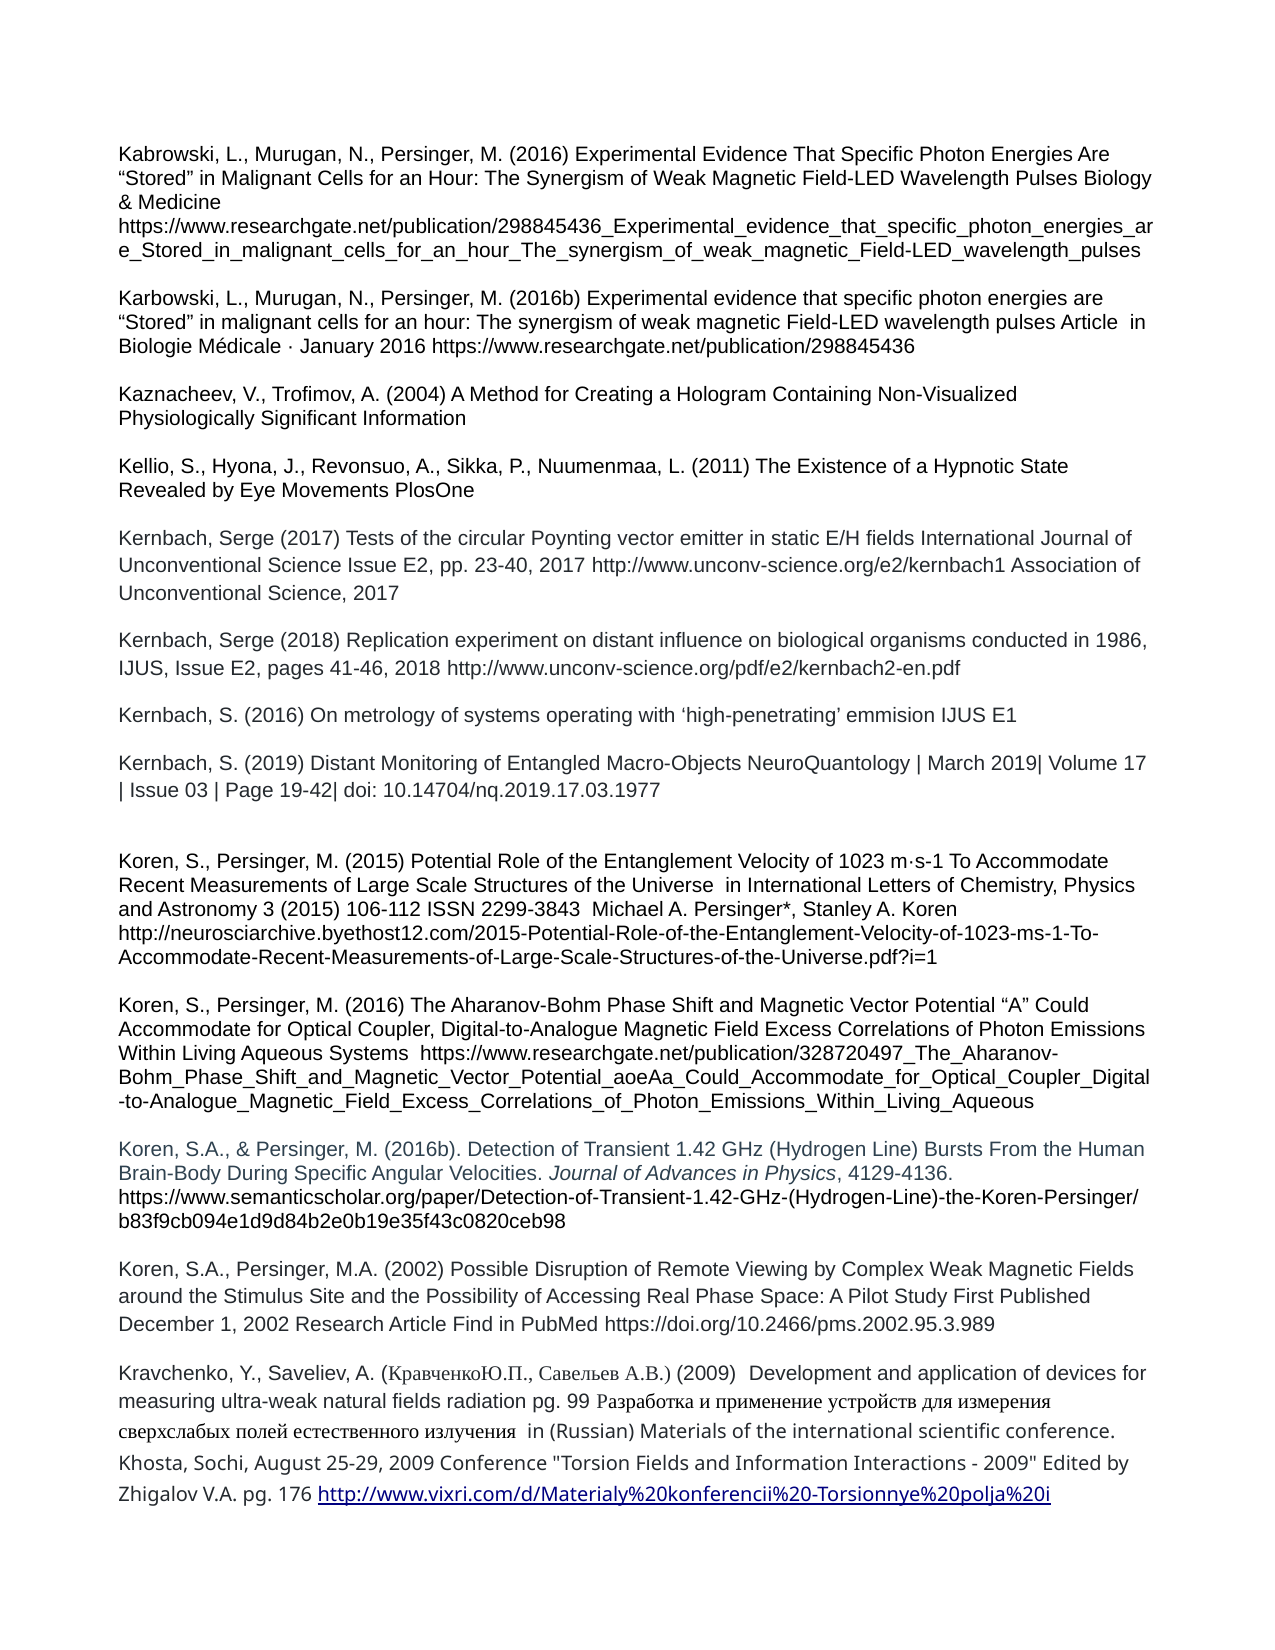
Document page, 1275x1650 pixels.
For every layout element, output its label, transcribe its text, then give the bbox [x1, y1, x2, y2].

text Kabrowski, L., Murugan, N., Persinger, M. (2016) Experimental Evidence That Specific Photon Energies Are “Stored” in Malignant Cells for an Hour: The Synergism of Weak Magnetic Field-LED Wavelength Pulses Biology & Medicine https://www.researchgate.net/publication/298845436_Experimental_evidence_that_specific_photon_energies_are_Stored_in_malignant_cells_for_an_hour_The_synergism_of_weak_magnetic_Field-LED_wavelength_pulses [118, 142, 1157, 262]
text Kernbach, Serge (2017) Tests of the circular Poynting vector emitter in static E/H fields International Journal of Unconventional Science Issue E2, pp. 23-40, 2017 http://www.unconv-science.org/e2/kernbach1 Association of Unconventional Science, 2017 [118, 525, 1157, 604]
text Kernbach, Serge (2018) Replication experiment on distant influence on biological organisms conducted in 1986, IJUS, Issue E2, pages 41-46, 2018 http://www.unconv-science.org/pdf/e2/kernbach2-en.pdf [118, 628, 1157, 679]
text Kernbach, S. (2019) Distant Monitoring of Entangled Macro-Objects NeuroQuantology | March 2019| Volume 17 | Issue 03 | Page 19-42| doi: 10.14704/nq.2019.17.03.1977 [118, 750, 1157, 802]
text Koren, S., Persinger, M. (2016) The Aharanov-Bohm Phase Shift and Magnetic Vector Potential “A” Could Accommodate for Optical Coupler, Digital-to-Analogue Magnetic Field Excess Correlations of Photon Emissions Within Living Aqueous Systems https://www.researchgate.net/publication/328720497_The_Aharanov-Bohm_Phase_Shift_and_Magnetic_Vector_Potential_aoeAa_Could_Accommodate_for_Optical_Coupler_Digital-to-Analogue_Magnetic_Field_Excess_Correlations_of_Photon_Emissions_Within_Living_Aqueous [118, 993, 1157, 1113]
text Koren, S., Persinger, M. (2015) Potential Role of the Entanglement Velocity of 1023 m·s-1 To Accommodate Recent Measurements of Large Scale Structures of the Universe in International Letters of Chemistry, Physics and Astronomy 3 (2015) 106-112 ISSN 2299-3843 Michael A. Persinger*, Stanley A. Koren http://neurosciarchive.byethost12.com/2015-Potential-Role-of-the-Entanglement-Velocity-of-1023-ms-1-To-Accommodate-Recent-Measurements-of-Large-Scale-Structures-of-the-Universe.pdf?i=1 [118, 849, 1157, 969]
text Kernbach, S. (2016) On metrology of systems operating with ‘high-penetrating’ emmision IJUS E1 [118, 703, 1157, 727]
text Kaznacheev, V., Trofimov, A. (2004) A Method for Creating a Hologram Containing Non-Visualized Physiologically Significant Information [118, 382, 1157, 429]
text Koren, S.A., Persinger, M.A. (2002) Possible Disruption of Remote Viewing by Complex Weak Magnetic Fields around the Stimulus Site and the Possibility of Accessing Real Phase Space: A Pilot Study First Published December 1, 2002 Research Article Find in PubMed https://doi.org/10.2466/pms.2002.95.3.989 [118, 1257, 1157, 1336]
text Koren, S.A., & Persinger, M. (2016b). Detection of Transient 1.42 GHz (Hydrogen Line) Bursts From the Human Brain-Body During Specific Angular Velocities. Journal of Advances in Physics, 4129-4136. https://www.semanticscholar.org/paper/Detection-of-Transient-1.42-GHz-(Hydrogen-Line)-the-Koren-Persinger/b83f9cb094e1d9d84b2e0b19e35f43c0820ceb98 [118, 1137, 1157, 1233]
text Kellio, S., Hyona, J., Revonsuo, A., Sikka, P., Nuumenmaa, L. (2011) The Existence of a Hypnotic State Revealed by Eye Movements PlosOne [118, 453, 1157, 501]
text Karbowski, L., Murugan, N., Persinger, M. (2016b) Experimental evidence that specific photon energies are “Stored” in malignant cells for an hour: The synergism of weak magnetic Field-LED wavelength pulses Article in Biologie Médicale · January 2016 https://www.researchgate.net/publication/298845436 [118, 286, 1157, 358]
text Kravchenko, Y., Saveliev, A. (КравченкоЮ.П., Савельев А.В.) (2009) Development and application of devices for measuring ultra-weak natural fields radiation pg. 99 Разработка и применение устройств для измерения сверхслабых полей естественного излучения in (Russian) Materials of the international scientific conference. Khosta, Sochi, August 25-29, 2009 Conference "Torsion Fields and Information Interactions - 2009" Edited by Zhigalov V.A. pg. 176 http://www.vixri.com/d/Materialy%20konferencii%20-Torsionnye%20polja%20i [118, 1359, 1157, 1507]
